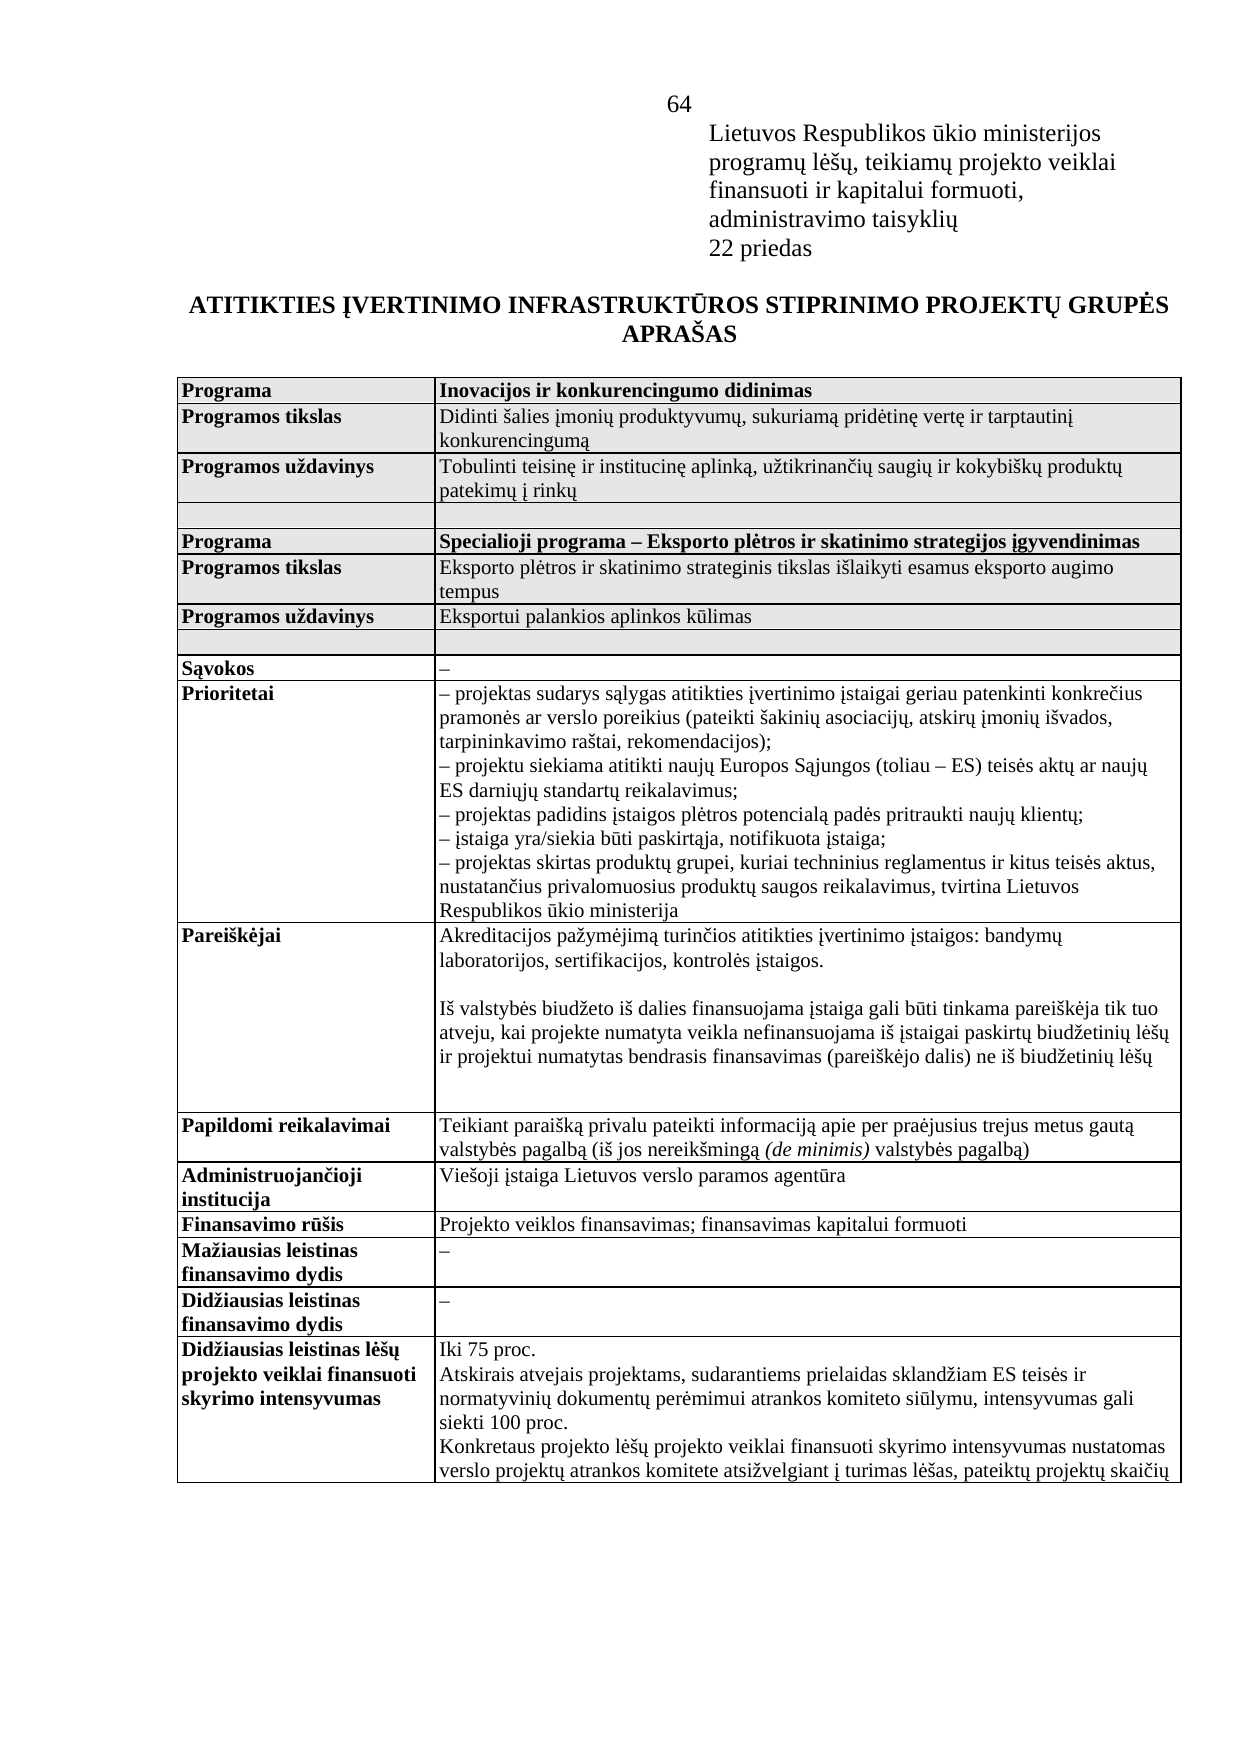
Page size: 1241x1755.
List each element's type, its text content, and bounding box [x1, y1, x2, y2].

table_cell Didžiausias leistinas finansavimo dydis [178, 1288, 434, 1336]
table_cell Programos tikslas [178, 555, 434, 603]
table_cell Programa [178, 529, 434, 553]
table_cell [178, 503, 434, 527]
table_cell – projektas sudarys sąlygas atitikties įvertinimo įstaigai geriau patenkinti konkrečius pramonės ar verslo poreikius (pateikti šakinių asociacijų, atskirų įmonių išvados, tarpininkavimo raštai, rekomendacijos); – projektu siekiama atitikti naujų Europos Sąjungos (toliau – ES) teisės aktų ar naujų ES darniųjų standartų reikalavimus; – projektas padidins įstaigos plėtros potencialą padės pritraukti naujų klientų; – įstaiga yra/siekia būti paskirtąja, notifikuota įstaiga; – projektas skirtas produktų grupei, kuriai techninius reglamentus ir kitus teisės aktus, nustatančius privalomuosius produktų saugos reikalavimus, tvirtina Lietuvos Respublikos ūkio ministerija [436, 681, 1180, 922]
table_cell Iki 75 proc. Atskirais atvejais projektams, sudarantiems prielaidas sklandžiam ES teisės ir normatyvinių dokumentų perėmimui atrankos komiteto siūlymu, intensyvumas gali siekti 100 proc. Konkretaus projekto lėšų projekto veiklai finansuoti skyrimo intensyvumas nustatomas verslo projektų atrankos komitete atsižvelgiant į turimas lėšas, pateiktų projektų skaičių [436, 1337, 1180, 1482]
table_cell – [436, 656, 1180, 680]
table_cell Viešoji įstaiga Lietuvos verslo paramos agentūra [436, 1163, 1180, 1211]
table_cell Teikiant paraišką privalu pateikti informaciją apie per praėjusius trejus metus gautą valstybės pagalbą (iš jos nereikšmingą (de minimis) valstybės pagalbą) [436, 1113, 1180, 1161]
table_cell [436, 503, 1180, 527]
table_cell Specialioji programa – Eksporto plėtros ir skatinimo strategijos įgyvendinimas [436, 529, 1180, 553]
table_cell Eksporto plėtros ir skatinimo strateginis tikslas išlaikyti esamus eksporto augimo tempus [436, 555, 1180, 603]
table_cell Pareiškėjai [178, 923, 434, 1111]
table_cell [178, 630, 434, 654]
table_header Programa [178, 378, 434, 402]
text Lietuvos Respublikos ūkio ministerijos [709, 118, 1181, 147]
table_header Inovacijos ir konkurencingumo didinimas [436, 378, 1180, 402]
text 22 priedas [177, 233, 1181, 262]
table_cell Projekto veiklos finansavimas; finansavimas kapitalui formuoti [436, 1212, 1180, 1236]
table_cell Programos tikslas [178, 404, 434, 452]
table_cell Eksportui palankios aplinkos kūlimas [436, 605, 1180, 628]
table_cell Sąvokos [178, 656, 434, 680]
table_cell Mažiausias leistinas finansavimo dydis [178, 1238, 434, 1286]
table_cell Programos uždavinys [178, 605, 434, 628]
text finansuoti ir kapitalui formuoti, [177, 176, 1181, 204]
table_cell Finansavimo rūšis [178, 1212, 434, 1236]
table_cell [436, 630, 1180, 654]
table_cell Didžiausias leistinas lėšų projekto veiklai finansuoti skyrimo intensyvumas [178, 1337, 434, 1482]
text programų lėšų, teikiamų projekto veiklai [177, 147, 1181, 176]
table_cell Didinti šalies įmonių produktyvumų, sukuriamą pridėtinę vertę ir tarptautinį konkurencingumą [436, 404, 1180, 452]
text administravimo taisyklių [177, 204, 1181, 233]
table_cell Papildomi reikalavimai [178, 1113, 434, 1161]
table_cell Programos uždavinys [178, 454, 434, 502]
table_cell Tobulinti teisinę ir institucinę aplinką, užtikrinančių saugių ir kokybiškų produktų patekimų į rinkų [436, 454, 1180, 502]
table_cell Akreditacijos pažymėjimą turinčios atitikties įvertinimo įstaigos: bandymų laboratorijos, sertifikacijos, kontrolės įstaigos. Iš valstybės biudžeto iš dalies finansuojama įstaiga gali būti tinkama pareiškėja tik tuo atveju, kai projekte numatyta veikla nefinansuojama iš įstaigai paskirtų biudžetinių lėšų ir projektui numatytas bendrasis finansavimas (pareiškėjo dalis) ne iš biudžetinių lėšų [436, 923, 1180, 1111]
table_cell – [436, 1238, 1180, 1286]
table_cell Administruojančioji institucija [178, 1163, 434, 1211]
text ATITIKTIES ĮVERTINIMO INFRASTRUKTŪROS STIPRINIMO PROJEKTŲ GRUPĖS APRAŠAS [177, 291, 1181, 348]
table_cell Prioritetai [178, 681, 434, 922]
table_cell – [436, 1288, 1180, 1336]
